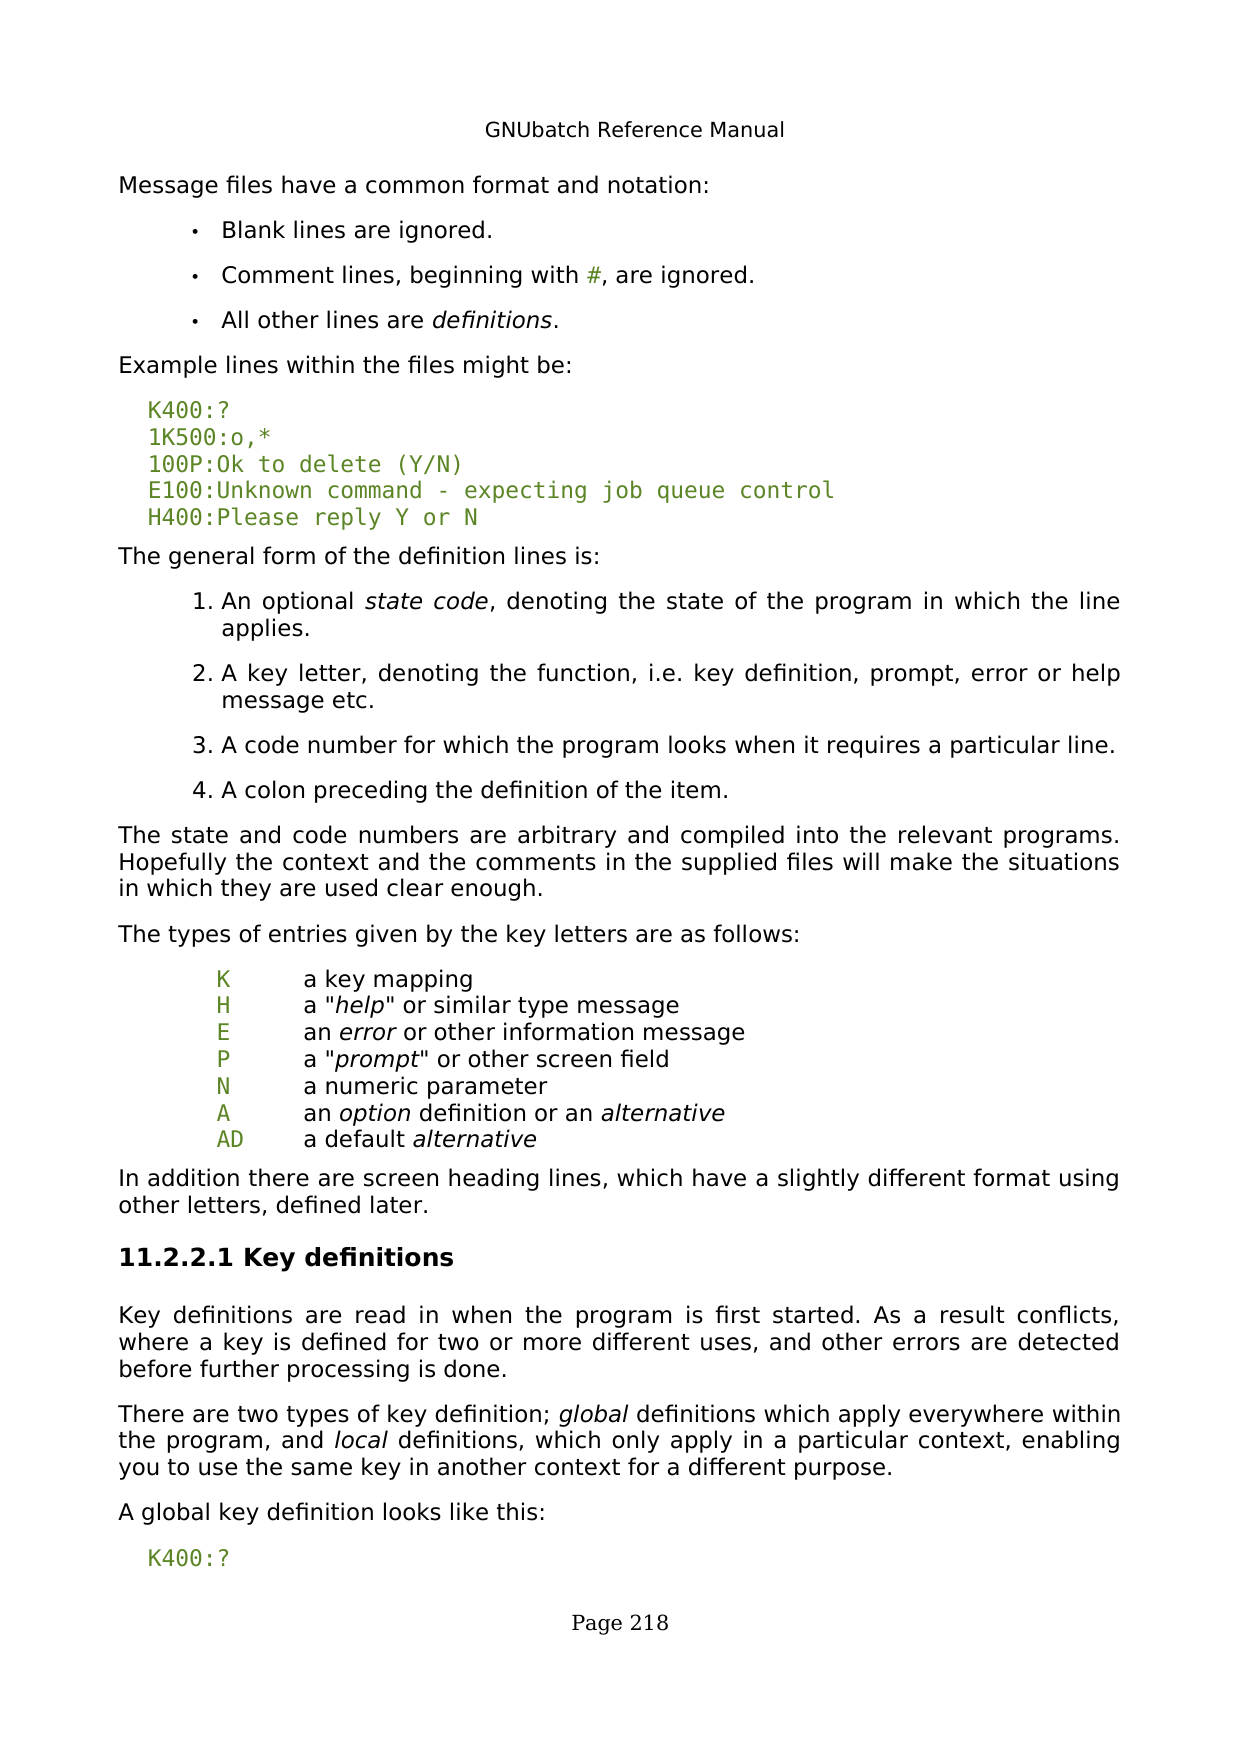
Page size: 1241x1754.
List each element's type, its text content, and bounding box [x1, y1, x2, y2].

list Comment lines, beginning with #, are ignored. [192, 262, 1122, 289]
subtitle Key definitions [118, 1243, 1122, 1273]
list A colon preceding the definition of the item. [192, 777, 1122, 804]
table_cell N [216, 1073, 303, 1100]
text The state and code numbers are arbitrary and compiled into the relevant programs. Hopefully the context and the comments in the supplied files will make the situations in which they are used clear enough. [118, 822, 1122, 902]
text There are two types of key definition; global definitions which apply everywhere within the program, and local definitions, which only apply in a particular context, enabling you to use the same key in another context for a different purpose. [118, 1401, 1122, 1481]
table_cell a "help" or similar type message [303, 993, 811, 1019]
text The general form of the definition lines is: [118, 543, 1122, 570]
list Blank lines are ignored. [192, 217, 1122, 244]
text A global key definition looks like this: [118, 1499, 1122, 1526]
table_header K [216, 966, 303, 993]
text K400:? [148, 1545, 1122, 1571]
text The types of entries given by the key letters are as follows: [118, 921, 1122, 947]
table_cell H [216, 993, 303, 1019]
table_cell a "prompt" or other screen field [303, 1046, 811, 1073]
table_cell E [216, 1019, 303, 1046]
table_cell an option definition or an alternative [303, 1100, 811, 1126]
list A key letter, denoting the function, i.e. key definition, prompt, error or help message etc. [192, 660, 1122, 713]
list A code number for which the program looks when it requires a particular line. [192, 732, 1122, 759]
list All other lines are definitions. [192, 307, 1122, 334]
table_cell an error or other information message [303, 1019, 811, 1046]
table_header a key mapping [303, 966, 811, 993]
list An optional state code, denoting the state of the program in which the line applies. [192, 588, 1122, 642]
table_cell a default alternative [303, 1126, 811, 1153]
table_cell AD [216, 1126, 303, 1153]
text Key definitions are read in when the program is first started. As a result conflicts, where a key is defined for two or more different uses, and other errors are detected before further processing is done. [118, 1302, 1122, 1383]
table_cell a numeric parameter [303, 1073, 811, 1100]
table_cell P [216, 1046, 303, 1073]
table_cell A [216, 1100, 303, 1126]
text Message files have a common format and notation: [118, 172, 1122, 199]
text Example lines within the files might be: [118, 352, 1122, 379]
text K400:? 1K500:o,* 100P:Ok to delete (Y/N) E100:Unknown command - expecting job queue control H400:Please reply Y or N [148, 397, 1122, 531]
text In addition there are screen heading lines, which have a slightly different format using other letters, defined later. [118, 1165, 1122, 1218]
